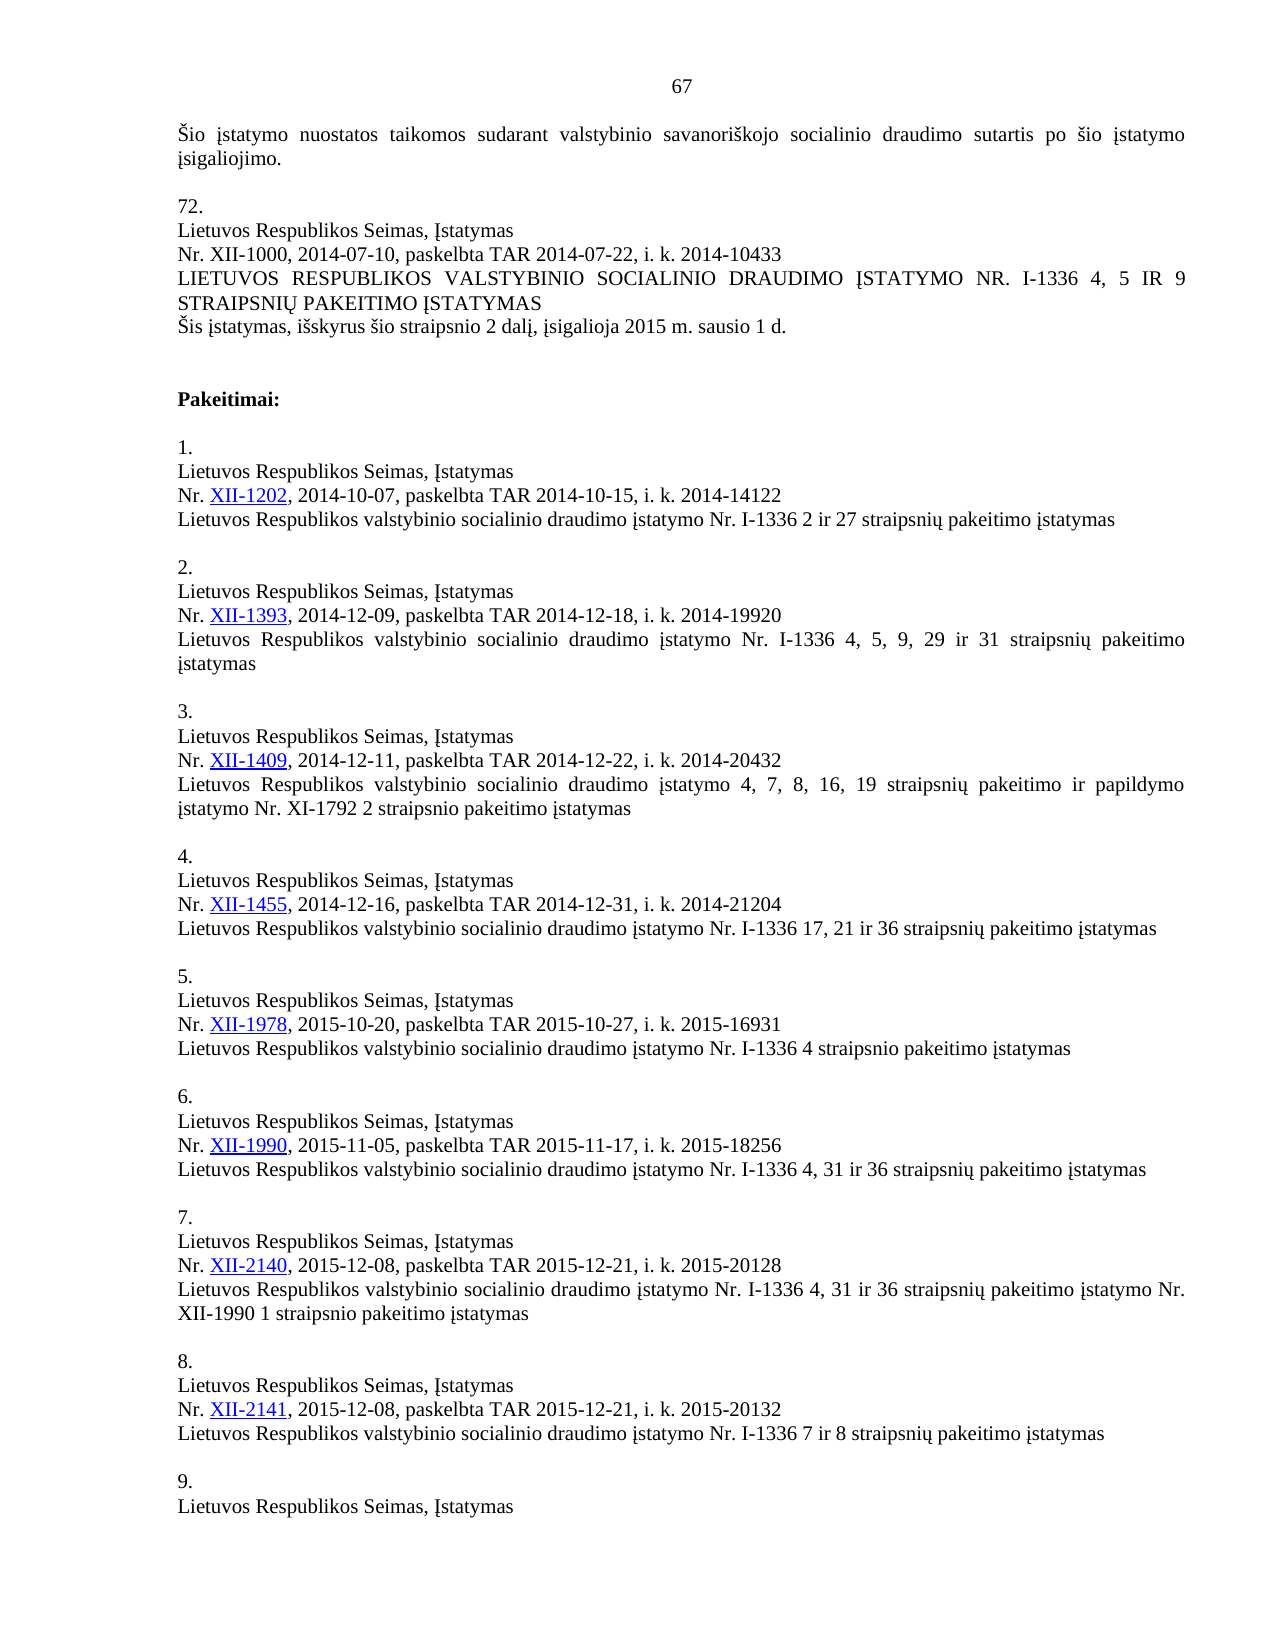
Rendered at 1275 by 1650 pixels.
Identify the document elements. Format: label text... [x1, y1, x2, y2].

text Šis įstatymas, išskyrus šio straipsnio 2 dalį, įsigalioja 2015 m. sausio 1 d. [177, 314, 1187, 338]
text Šio įstatymo nuostatos taikomos sudarant valstybinio savanoriškojo socialinio draudimo sutartis po šio įstatymo įsigaliojimo. [177, 122, 1187, 170]
text Lietuvos Respublikos valstybinio socialinio draudimo įstatymo Nr. I-1336 4, 31 ir 36 straipsnių pakeitimo įstatymo Nr. XII-1990 1 straipsnio pakeitimo įstatymas [177, 1277, 1186, 1325]
text Nr. XII-1393, 2014-12-09, paskelbta TAR 2014-12-18, i. k. 2014-19920 [177, 603, 1186, 627]
text Lietuvos Respublikos valstybinio socialinio draudimo įstatymo Nr. I-1336 2 ir 27 straipsnių pakeitimo įstatymas [177, 507, 1186, 531]
text Lietuvos Respublikos Seimas, Įstatymas [177, 1493, 1186, 1518]
text Nr. XII-1978, 2015-10-20, paskelbta TAR 2015-10-27, i. k. 2015-16931 [177, 1012, 1186, 1036]
text Lietuvos Respublikos valstybinio socialinio draudimo įstatymo Nr. I-1336 7 ir 8 straipsnių pakeitimo įstatymas [177, 1421, 1186, 1445]
text Lietuvos Respublikos Seimas, Įstatymas [177, 723, 1186, 748]
text Lietuvos Respublikos Seimas, Įstatymas [177, 459, 1186, 483]
text 7. [177, 1205, 1186, 1229]
text 6. [177, 1084, 1186, 1108]
text Nr. XII-1000, 2014-07-10, paskelbta TAR 2014-07-22, i. k. 2014-10433 [177, 242, 1186, 266]
text Lietuvos Respublikos Seimas, Įstatymas [177, 1373, 1186, 1397]
text Lietuvos Respublikos Seimas, Įstatymas [177, 579, 1186, 603]
text Lietuvos Respublikos Seimas, Įstatymas [177, 868, 1186, 892]
text Nr. XII-2140, 2015-12-08, paskelbta TAR 2015-12-21, i. k. 2015-20128 [177, 1253, 1186, 1277]
text Nr. XII-2141, 2015-12-08, paskelbta TAR 2015-12-21, i. k. 2015-20132 [177, 1397, 1186, 1421]
text Lietuvos Respublikos Seimas, Įstatymas [177, 988, 1186, 1012]
text Lietuvos Respublikos valstybinio socialinio draudimo įstatymo Nr. I-1336 4, 31 ir 36 straipsnių pakeitimo įstatymas [177, 1157, 1186, 1181]
text 3. [177, 699, 1186, 723]
text 72. [177, 194, 1186, 218]
text Lietuvos Respublikos Seimas, Įstatymas [177, 1229, 1186, 1253]
text Lietuvos Respublikos Seimas, Įstatymas [177, 1108, 1186, 1133]
text 8. [177, 1349, 1186, 1373]
text Lietuvos Respublikos valstybinio socialinio draudimo įstatymo Nr. I-1336 4, 5, 9, 29 ir 31 straipsnių pakeitimo įstatymas [177, 627, 1186, 675]
text 9. [177, 1469, 1186, 1493]
text Nr. XII-1409, 2014-12-11, paskelbta TAR 2014-12-22, i. k. 2014-20432 [177, 748, 1186, 772]
text 4. [177, 844, 1186, 868]
text Lietuvos Respublikos valstybinio socialinio draudimo įstatymo Nr. I-1336 17, 21 ir 36 straipsnių pakeitimo įstatymas [177, 916, 1186, 940]
text Lietuvos Respublikos valstybinio socialinio draudimo įstatymo 4, 7, 8, 16, 19 straipsnių pakeitimo ir papildymo įstatymo Nr. XI-1792 2 straipsnio pakeitimo įstatymas [177, 772, 1186, 820]
text 2. [177, 555, 1186, 579]
text LIETUVOS RESPUBLIKOS VALSTYBINIO SOCIALINIO DRAUDIMO ĮSTATYMO NR. I-1336 4, 5 IR 9 STRAIPSNIŲ PAKEITIMO ĮSTATYMAS [177, 266, 1186, 314]
text Nr. XII-1990, 2015-11-05, paskelbta TAR 2015-11-17, i. k. 2015-18256 [177, 1133, 1186, 1157]
text Nr. XII-1455, 2014-12-16, paskelbta TAR 2014-12-31, i. k. 2014-21204 [177, 892, 1186, 916]
text Nr. XII-1202, 2014-10-07, paskelbta TAR 2014-10-15, i. k. 2014-14122 [177, 483, 1186, 507]
text Lietuvos Respublikos valstybinio socialinio draudimo įstatymo Nr. I-1336 4 straipsnio pakeitimo įstatymas [177, 1036, 1186, 1060]
text Pakeitimai: [177, 387, 1186, 411]
text Lietuvos Respublikos Seimas, Įstatymas [177, 218, 1186, 242]
text 1. [177, 435, 1186, 459]
text 5. [177, 964, 1186, 988]
